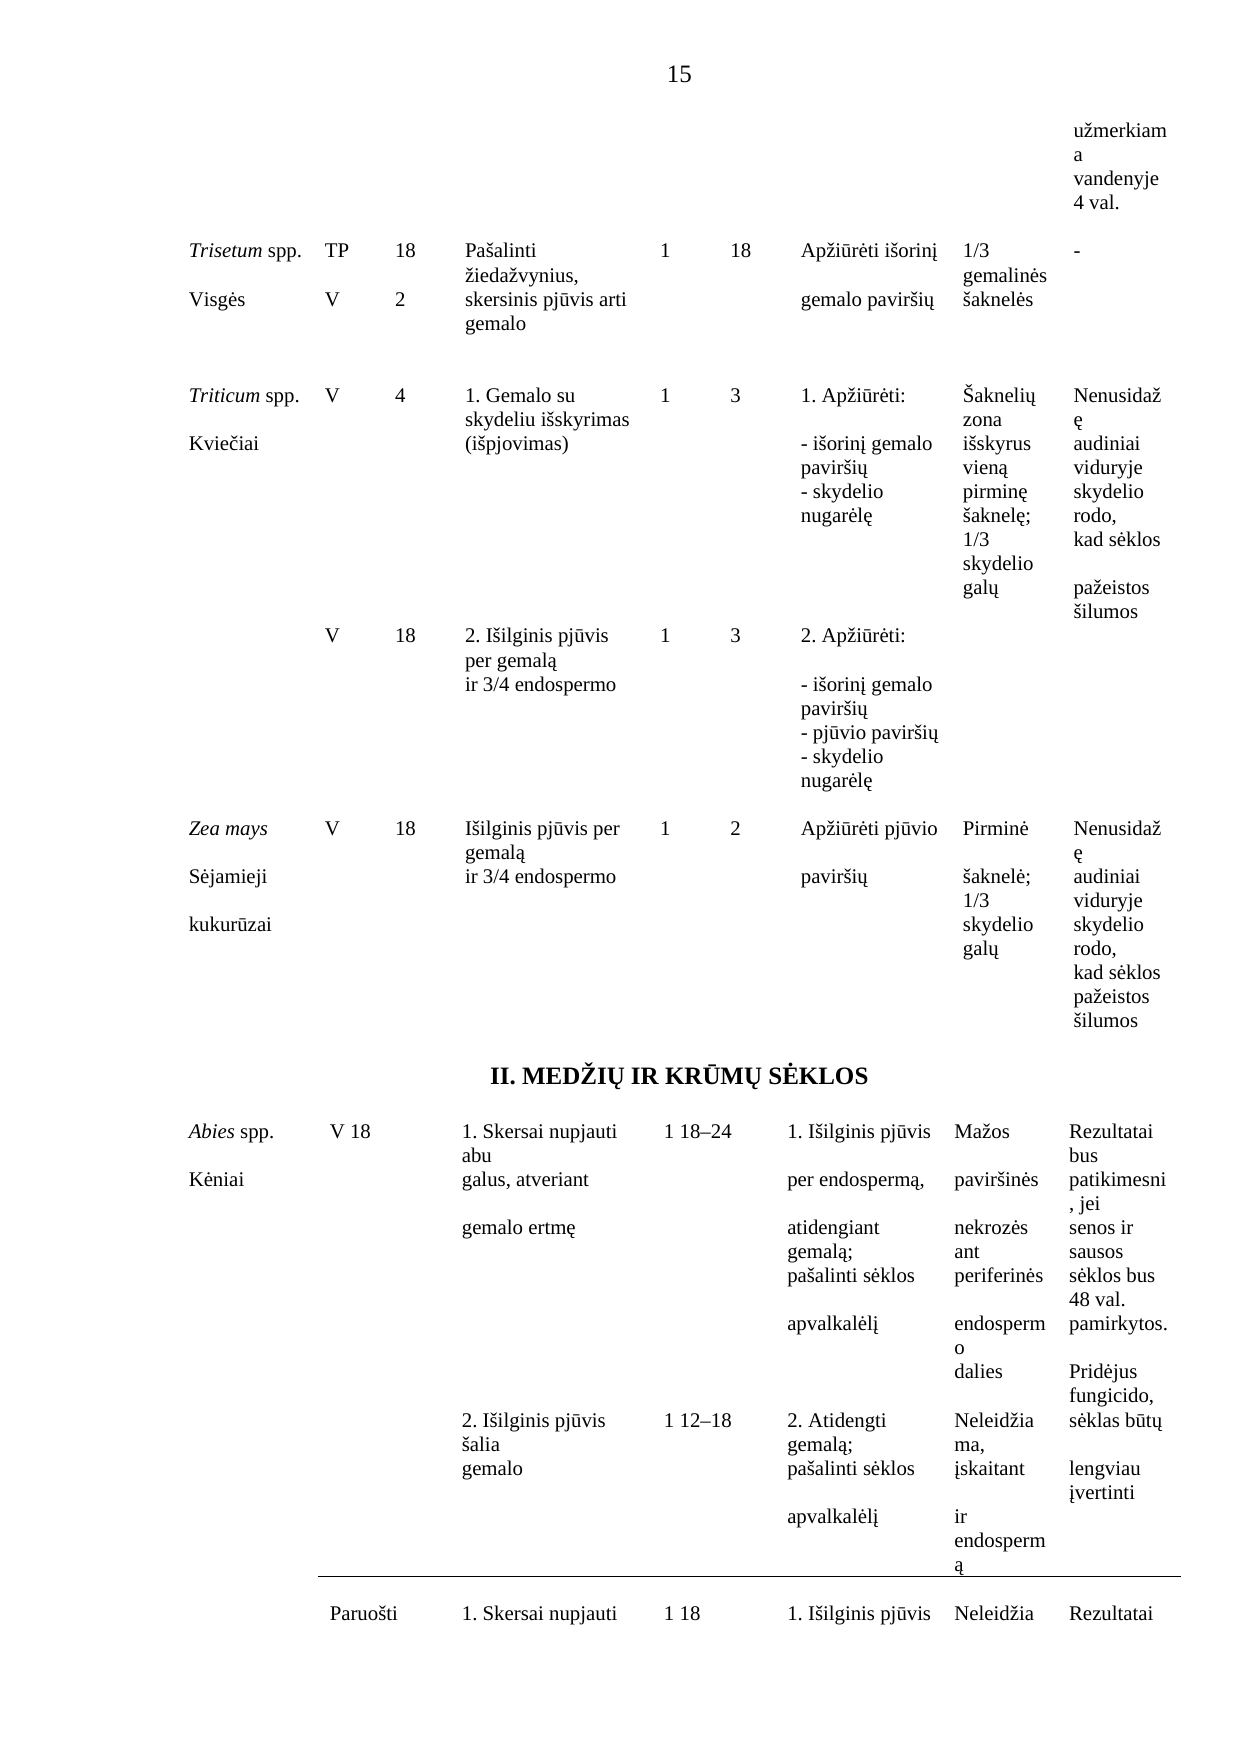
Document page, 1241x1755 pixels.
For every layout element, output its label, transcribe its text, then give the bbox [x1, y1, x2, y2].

table_cell [649, 359, 719, 383]
table_cell [384, 527, 453, 575]
table_cell [384, 479, 453, 527]
table_cell [177, 744, 313, 792]
table_cell Kėniai [177, 1167, 318, 1215]
table_cell [454, 335, 648, 359]
table_cell [313, 479, 383, 527]
table_cell [1062, 359, 1181, 383]
table_cell pašalinti sėklos [776, 1263, 943, 1311]
table_header 1 18–24 [653, 1119, 776, 1167]
table_cell [789, 118, 951, 166]
table_cell apvalkalėlį [776, 1311, 943, 1359]
table_cell 1 [649, 816, 719, 864]
table_cell [1062, 792, 1181, 816]
table_cell V [313, 383, 383, 431]
table_cell - pjūvio paviršių [789, 720, 951, 744]
table_cell [649, 287, 719, 335]
table_cell [719, 214, 789, 238]
table_cell [649, 214, 719, 238]
table_cell paviršinės [943, 1167, 1058, 1215]
table_header 1. Skersai nupjauti abu [450, 1119, 652, 1167]
table_cell [951, 118, 1062, 166]
table_header 1. Išilginis pjūvis [776, 1119, 943, 1167]
table_cell pašalinti sėklos [776, 1456, 943, 1504]
table_cell [719, 335, 789, 359]
table_cell [454, 214, 648, 238]
table_cell [177, 792, 313, 816]
table_cell sėklas būtų [1058, 1408, 1181, 1456]
table_cell [719, 118, 789, 166]
table_cell gemalo ertmę [450, 1215, 652, 1263]
table_cell apvalkalėlį [776, 1504, 943, 1576]
table_cell [649, 431, 719, 479]
table_cell [649, 960, 719, 984]
table_cell 1 [649, 383, 719, 431]
table_cell senos ir sausos [1058, 1215, 1181, 1263]
table_cell įskaitant [943, 1456, 1058, 1504]
table_cell 18 [719, 239, 789, 287]
table_cell [454, 479, 648, 527]
table_cell - skydelio nugarėlę [789, 479, 951, 527]
table_cell [649, 984, 719, 1032]
table_cell [177, 1384, 318, 1407]
table_cell Nenusidažę [1062, 383, 1181, 431]
table_cell [719, 527, 789, 575]
table_cell [454, 720, 648, 744]
table_cell 3 [719, 624, 789, 672]
table_cell [450, 1504, 652, 1576]
table_cell [951, 960, 1062, 984]
table_cell [649, 335, 719, 359]
table_cell [318, 1167, 450, 1215]
table_cell Sėjamieji [177, 864, 313, 912]
table_cell [177, 575, 313, 623]
table_header Abies spp. [177, 1119, 318, 1167]
table_cell [719, 479, 789, 527]
table_cell 1. Apžiūrėti: [789, 383, 951, 431]
table_cell lengviau įvertinti [1058, 1456, 1181, 1504]
table_cell [789, 984, 951, 1032]
table_cell per endospermą, [776, 1167, 943, 1215]
table_cell [177, 1456, 318, 1504]
table_cell - [1062, 239, 1181, 287]
table_cell [177, 118, 313, 166]
table_cell pažeistos šilumos [1062, 575, 1181, 623]
table_cell [313, 431, 383, 479]
table_cell Šaknelių zona [951, 383, 1062, 431]
table_cell [177, 672, 313, 720]
table_cell [649, 166, 719, 214]
table_cell TP [313, 239, 383, 287]
table_cell [177, 1576, 318, 1601]
table_cell [653, 1456, 776, 1504]
table_cell Zea mays [177, 816, 313, 864]
table_cell šaknelės [951, 287, 1062, 335]
table_cell dalies [943, 1359, 1058, 1383]
table_cell [318, 1359, 450, 1383]
table_cell [384, 984, 453, 1032]
table_cell [719, 792, 789, 816]
table_cell Rezultatai [1058, 1601, 1181, 1625]
table_cell gemalo [450, 1456, 652, 1504]
table_cell [313, 575, 383, 623]
table_cell 1. Gemalo su skydeliu išskyrimas [454, 383, 648, 431]
table_cell [776, 1384, 943, 1407]
table_cell [653, 1311, 776, 1359]
text II. Medžių ir krūmų sėklos [177, 1061, 1181, 1090]
table_cell [1062, 744, 1181, 792]
table_cell [177, 1408, 318, 1456]
table_cell 2 [384, 287, 453, 335]
table_cell [313, 864, 383, 912]
table_cell [943, 1577, 1058, 1601]
table_cell [384, 720, 453, 744]
table_cell [177, 1263, 318, 1311]
table_cell išskyrus vieną [951, 431, 1062, 479]
table_cell [789, 792, 951, 816]
table_cell [177, 1311, 318, 1359]
table_cell [384, 335, 453, 359]
table_cell [719, 359, 789, 383]
table_cell Apžiūrėti išorinį [789, 239, 951, 287]
table_cell [789, 214, 951, 238]
table_cell [450, 1577, 652, 1601]
table_cell [313, 744, 383, 792]
table_cell [318, 1577, 450, 1601]
table_cell [719, 912, 789, 960]
table_cell [177, 720, 313, 744]
table_cell [454, 744, 648, 792]
table_cell [454, 527, 648, 575]
table_cell ir endospermą [943, 1504, 1058, 1576]
table_cell [789, 527, 951, 575]
table_cell [313, 335, 383, 359]
table_cell Visgės [177, 287, 313, 335]
table_cell 1 18 [653, 1601, 776, 1625]
table_cell 4 [384, 383, 453, 431]
table_cell [649, 479, 719, 527]
table_cell [384, 359, 453, 383]
table_cell [1062, 287, 1181, 335]
table_cell 3 [719, 383, 789, 431]
table_cell [454, 984, 648, 1032]
table_cell [789, 335, 951, 359]
table_cell [951, 984, 1062, 1032]
table_cell endospermo [943, 1311, 1058, 1359]
table_cell [951, 214, 1062, 238]
table_cell [719, 864, 789, 912]
table_cell [177, 960, 313, 984]
table_cell [454, 575, 648, 623]
table_cell Nenusidažę [1062, 816, 1181, 864]
table_cell [649, 864, 719, 912]
table_cell [177, 166, 313, 214]
table_cell sėklos bus 48 val. [1058, 1263, 1181, 1311]
table_cell [649, 792, 719, 816]
table_cell užmerkiama [1062, 118, 1181, 166]
table_cell [653, 1504, 776, 1576]
table_cell 1. Skersai nupjauti [450, 1601, 652, 1625]
table_cell ir 3/4 endospermo [454, 864, 648, 912]
table_cell Trisetum spp. [177, 239, 313, 287]
table_cell [951, 166, 1062, 214]
table_cell Pridėjus [1058, 1359, 1181, 1383]
table_cell [1062, 624, 1181, 672]
table_cell [649, 527, 719, 575]
table_cell V [313, 816, 383, 864]
table_cell [384, 575, 453, 623]
table_cell [177, 479, 313, 527]
table_cell [1062, 672, 1181, 720]
table_cell [649, 912, 719, 960]
table_cell [318, 1504, 450, 1576]
table_cell [384, 864, 453, 912]
table_cell Pašalinti žiedažvynius, [454, 239, 648, 287]
table_cell paviršių [789, 864, 951, 912]
table_cell nekrozės ant [943, 1215, 1058, 1263]
table_cell [454, 359, 648, 383]
table_cell kad sėklos [1062, 527, 1181, 575]
table_cell 1 [649, 239, 719, 287]
table_cell 18 [384, 816, 453, 864]
table_cell 2 [719, 816, 789, 864]
table_cell galus, atveriant [450, 1167, 652, 1215]
table_cell [649, 118, 719, 166]
table_cell pirminę šaknelę; [951, 479, 1062, 527]
table_cell gemalo paviršių [789, 287, 951, 335]
table_cell 1 12–18 [653, 1408, 776, 1456]
table_header Mažos [943, 1119, 1058, 1167]
table_cell šaknelė; 1/3 [951, 864, 1062, 912]
table_cell [454, 960, 648, 984]
table_cell Pirminė [951, 816, 1062, 864]
table_cell atidengiant gemalą; [776, 1215, 943, 1263]
table_cell [313, 960, 383, 984]
table_cell 1/3 skydelio [951, 527, 1062, 575]
table_cell [653, 1215, 776, 1263]
table_cell [719, 744, 789, 792]
table_cell [951, 672, 1062, 720]
table_cell [653, 1263, 776, 1311]
table_cell 2. Apžiūrėti: [789, 624, 951, 672]
table_cell Neleidžia [943, 1601, 1058, 1625]
table_cell [384, 166, 453, 214]
table_cell [177, 984, 313, 1032]
table_cell [789, 912, 951, 960]
table_cell 2. Atidengti gemalą; [776, 1408, 943, 1456]
table_cell Paruošti [318, 1601, 450, 1625]
table_cell [450, 1384, 652, 1407]
table_cell [951, 744, 1062, 792]
table_cell [951, 359, 1062, 383]
table_cell [177, 1215, 318, 1263]
table_cell vandenyje 4 val. [1062, 166, 1181, 214]
table_cell ir 3/4 endospermo [454, 672, 648, 720]
table_cell [384, 744, 453, 792]
table_cell [649, 720, 719, 744]
table_cell pamirkytos. [1058, 1311, 1181, 1359]
table_cell [454, 118, 648, 166]
table_cell [1062, 720, 1181, 744]
table_cell [177, 1504, 318, 1576]
table_cell - skydelio nugarėlę [789, 744, 951, 792]
table_cell [1062, 335, 1181, 359]
table_cell patikimesni, jei [1058, 1167, 1181, 1215]
table_cell [313, 720, 383, 744]
table_cell [313, 792, 383, 816]
table_cell [719, 984, 789, 1032]
table_cell [384, 960, 453, 984]
table_cell [313, 359, 383, 383]
table_cell [454, 166, 648, 214]
table_cell [653, 1384, 776, 1407]
table_cell [1062, 214, 1181, 238]
table_cell [313, 166, 383, 214]
table_cell V [313, 624, 383, 672]
table_cell [177, 624, 313, 672]
table_cell [943, 1384, 1058, 1407]
table_cell [450, 1359, 652, 1383]
table_cell 1 [649, 624, 719, 672]
table_cell Apžiūrėti pjūvio [789, 816, 951, 864]
table_cell [719, 575, 789, 623]
table_cell [318, 1384, 450, 1407]
table_cell 2. Išilginis pjūvis šalia [450, 1408, 652, 1456]
table_cell [1058, 1577, 1181, 1601]
table_cell [653, 1577, 776, 1601]
table_cell [649, 575, 719, 623]
table_cell [789, 166, 951, 214]
table_cell [318, 1311, 450, 1359]
table_cell - išorinį gemalo paviršių [789, 431, 951, 479]
table_cell [951, 624, 1062, 672]
table_cell 1/3 gemalinės [951, 239, 1062, 287]
table_header V 18 [318, 1119, 450, 1167]
table_cell - išorinį gemalo paviršių [789, 672, 951, 720]
table_cell [719, 720, 789, 744]
table_cell [313, 912, 383, 960]
table_cell [384, 912, 453, 960]
table_cell fungicido, [1058, 1384, 1181, 1407]
table_cell audiniai viduryje [1062, 864, 1181, 912]
table_cell kad sėklos [1062, 960, 1181, 984]
table_cell audiniai viduryje [1062, 431, 1181, 479]
table_cell [789, 359, 951, 383]
table_cell Išilginis pjūvis per gemalą [454, 816, 648, 864]
table_cell [789, 575, 951, 623]
table_cell [649, 744, 719, 792]
table_cell [177, 335, 313, 359]
table_cell [318, 1215, 450, 1263]
table_cell 2. Išilginis pjūvis per gemalą [454, 624, 648, 672]
table_cell [384, 792, 453, 816]
table_cell [313, 984, 383, 1032]
table_cell [313, 214, 383, 238]
table_cell [177, 359, 313, 383]
table_cell [313, 672, 383, 720]
table_cell skersinis pjūvis arti gemalo [454, 287, 648, 335]
table_cell [318, 1456, 450, 1504]
table_cell 18 [384, 239, 453, 287]
table_cell [719, 672, 789, 720]
table_cell [951, 720, 1062, 744]
table_cell [951, 792, 1062, 816]
table_cell 18 [384, 624, 453, 672]
table_cell pažeistos šilumos [1062, 984, 1181, 1032]
table_cell [719, 431, 789, 479]
table_cell [776, 1359, 943, 1383]
table_cell [719, 287, 789, 335]
table_cell periferinės [943, 1263, 1058, 1311]
table_cell [177, 1359, 318, 1383]
table_cell 1. Išilginis pjūvis [776, 1601, 943, 1625]
table_cell [1058, 1504, 1181, 1576]
table_cell [318, 1263, 450, 1311]
table_cell [653, 1167, 776, 1215]
table_cell [384, 214, 453, 238]
table_cell [318, 1408, 450, 1456]
table_cell [649, 672, 719, 720]
table_cell [384, 672, 453, 720]
table_cell V [313, 287, 383, 335]
table_cell [384, 431, 453, 479]
table_cell skydelio galų [951, 912, 1062, 960]
table_cell [177, 527, 313, 575]
table_cell Neleidžiama, [943, 1408, 1058, 1456]
table_cell kukurūzai [177, 912, 313, 960]
table_cell [653, 1359, 776, 1383]
table_cell [177, 214, 313, 238]
table_cell [776, 1577, 943, 1601]
table_header Rezultatai bus [1058, 1119, 1181, 1167]
table_cell [384, 118, 453, 166]
table_cell skydelio rodo, [1062, 912, 1181, 960]
table_cell [177, 1601, 318, 1625]
table_cell [719, 960, 789, 984]
table_cell (išpjovimas) [454, 431, 648, 479]
table_cell [313, 527, 383, 575]
table_cell [454, 792, 648, 816]
table_cell [454, 912, 648, 960]
table_cell [951, 335, 1062, 359]
table_cell galų [951, 575, 1062, 623]
table_cell [450, 1263, 652, 1311]
table_cell [719, 166, 789, 214]
table_cell Kviečiai [177, 431, 313, 479]
table_cell skydelio rodo, [1062, 479, 1181, 527]
table_cell [313, 118, 383, 166]
table_cell Triticum spp. [177, 383, 313, 431]
table_cell [450, 1311, 652, 1359]
table_cell [789, 960, 951, 984]
